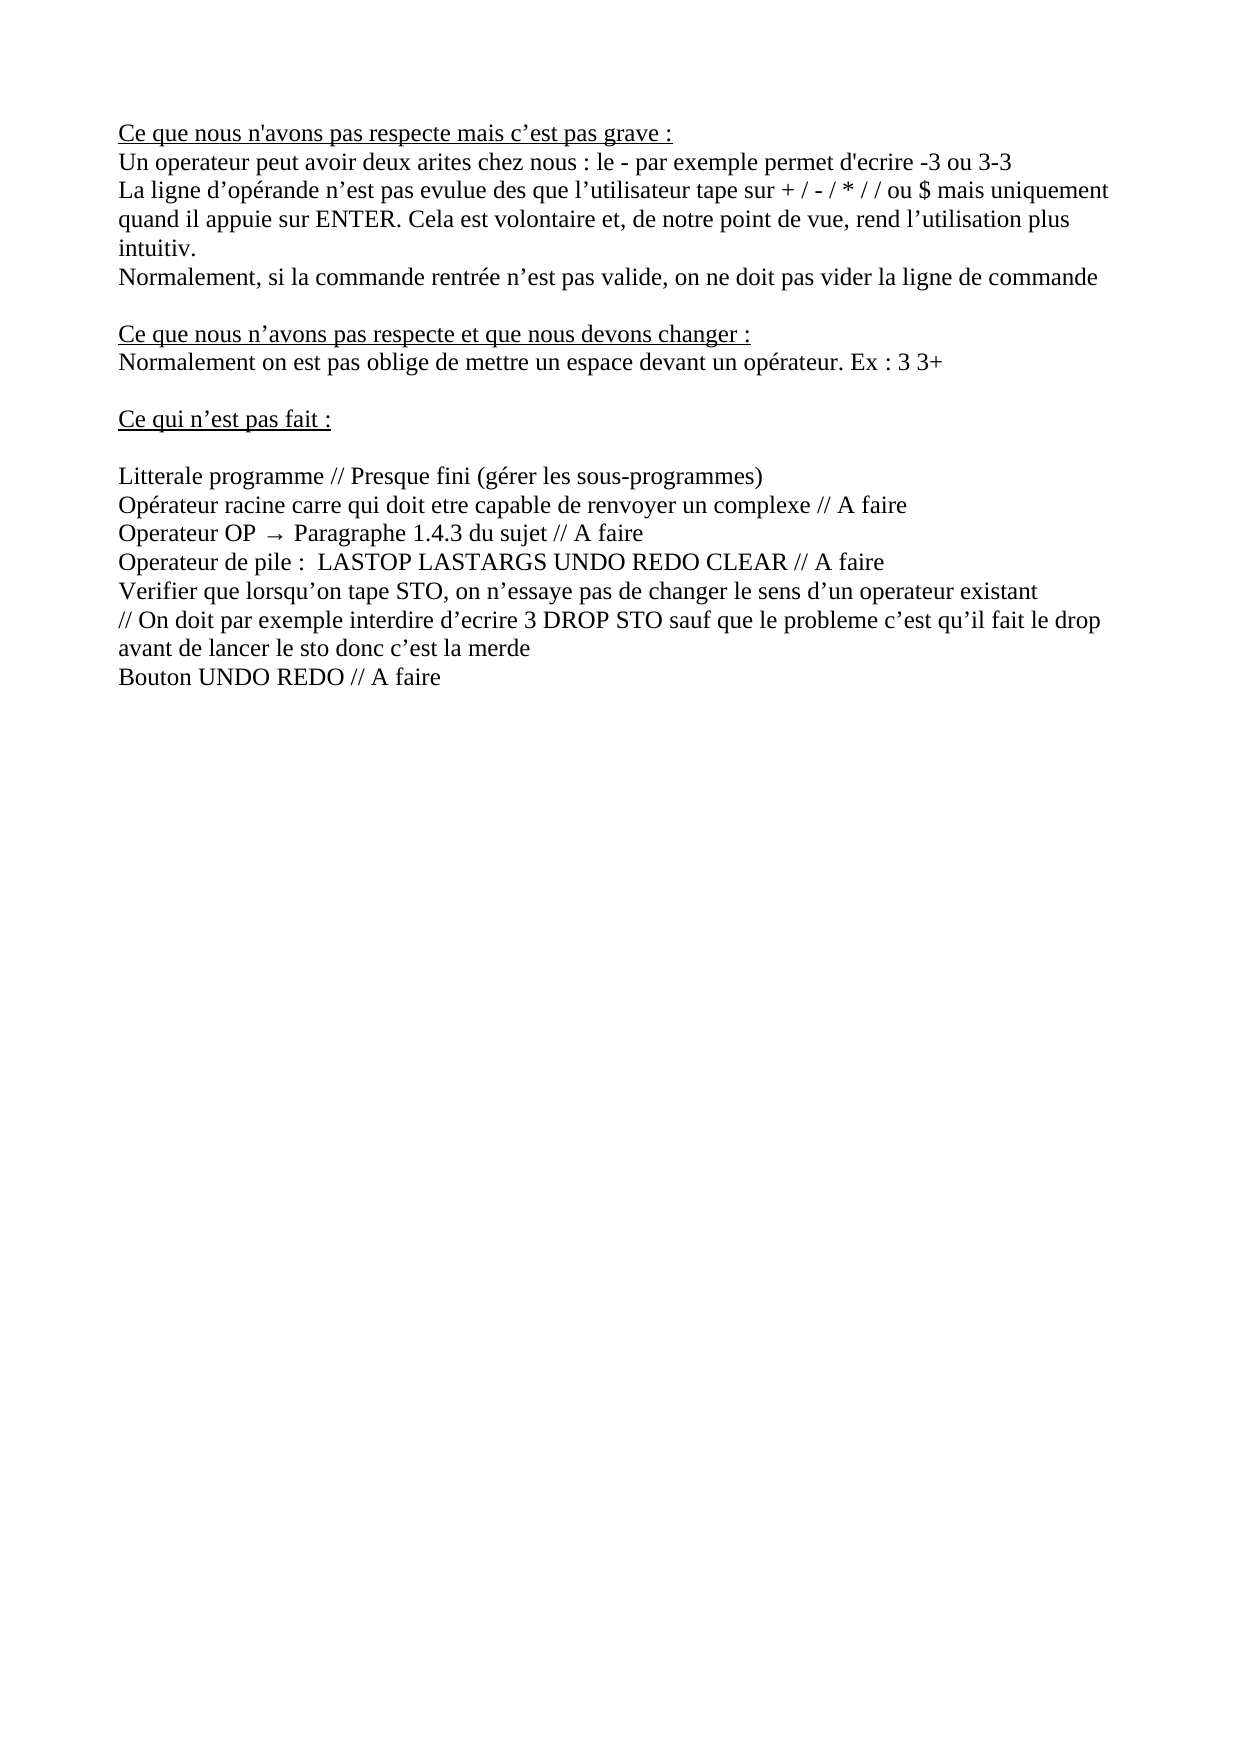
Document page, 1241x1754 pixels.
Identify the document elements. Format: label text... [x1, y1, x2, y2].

text Verifier que lorsqu’on tape STO, on n’essaye pas de changer le sens d’un operateur existant [118, 576, 1122, 605]
text Ce qui n’est pas fait : [118, 404, 1122, 433]
text Bouton UNDO REDO // A faire [118, 662, 1122, 691]
text Normalement, si la commande rentrée n’est pas valide, on ne doit pas vider la ligne de commande [118, 262, 1122, 291]
text // On doit par exemple interdire d’ecrire 3 DROP STO sauf que le probleme c’est qu’il fait le drop avant de lancer le sto donc c’est la merde [118, 605, 1122, 662]
text La ligne d’opérande n’est pas evulue des que l’utilisateur tape sur + / - / * / / ou $ mais uniquement quand il appuie sur ENTER. Cela est volontaire et, de notre point de vue, rend l’utilisation plus intuitiv. [118, 176, 1122, 262]
text Opérateur racine carre qui doit etre capable de renvoyer un complexe // A faire [118, 490, 1122, 518]
text Un operateur peut avoir deux arites chez nous : le - par exemple permet d'ecrire -3 ou 3-3 [118, 147, 1122, 176]
text Operateur OP → Paragraphe 1.4.3 du sujet // A faire [118, 518, 1122, 547]
text Normalement on est pas oblige de mettre un espace devant un opérateur. Ex : 3 3+ [118, 347, 1122, 376]
text Ce que nous n'avons pas respecte mais c’est pas grave : [118, 118, 1122, 147]
text Operateur de pile : LASTOP LASTARGS UNDO REDO CLEAR // A faire [118, 547, 1122, 576]
text Ce que nous n’avons pas respecte et que nous devons changer : [118, 319, 1122, 347]
text Litterale programme // Presque fini (gérer les sous-programmes) [118, 461, 1122, 490]
